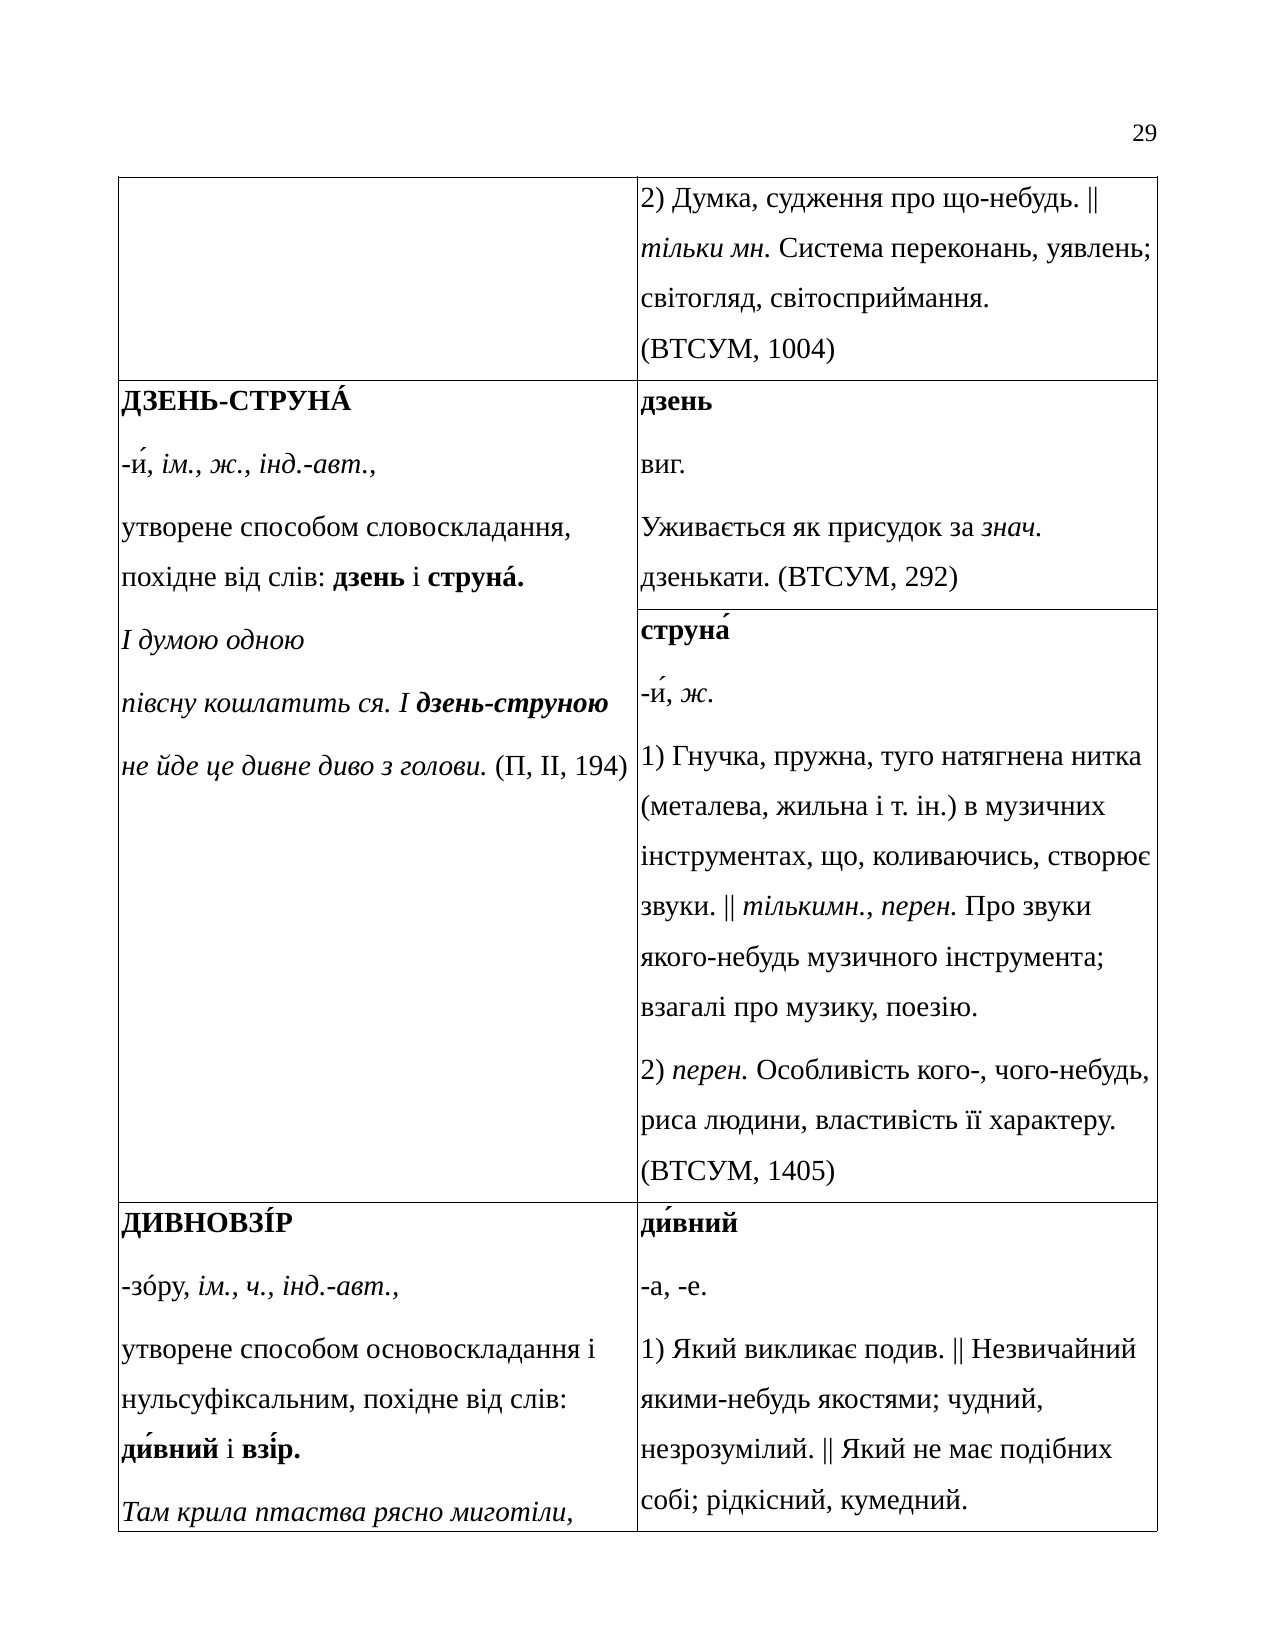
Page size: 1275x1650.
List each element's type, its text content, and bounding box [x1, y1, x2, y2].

table_cell 2) Думка, судження про що-небудь. || тільки мн. Система переконань, уявлень; світогляд, світосприймання. (ВТСУМ, 1004) [638, 178, 1157, 380]
table_cell дзень виг. Уживається як присудок за знач. дзенькати. (ВТСУМ, 292) [638, 381, 1157, 608]
table_cell ДИВНОВЗÍР -зóру, ім., ч., інд.-авт., утворене способом основоскладання і нульсуфіксальним, похідне від слів: ди́вний і взі́р. Там крила птаства рясно миготіли, [119, 1203, 637, 1531]
table_cell [119, 178, 637, 380]
table_cell ДЗЕНЬ-СТРУНÁ -и́, ім., ж., інд.-авт., утворене способом словоскладання, похідне від слів: дзень і струнá. І думою одною півсну кошлатить ся. І дзень-струною не йде це дивне диво з голови. (П, ІІ, 194) [119, 381, 637, 1202]
table_cell ди́вний -а, -е. 1) Який викликає подив. || Незвичайний якими-небудь якостями; чудний, незрозумілий. || Який не має подібних собі; рідкісний, кумедний. [638, 1203, 1157, 1531]
table_cell струна́ -и́, ж. 1) Гнучка, пружна, туго натягнена нитка (металева, жильна і т. ін.) в музичних інструментах, що, коливаючись, створює звуки. || тількимн., перен. Про звуки якого-небудь музичного інструмента; взагалі про музику, поезію. 2) перен. Особливість кого-, чого-небудь, риса людини, властивість її характеру. (ВТСУМ, 1405) [638, 610, 1157, 1202]
